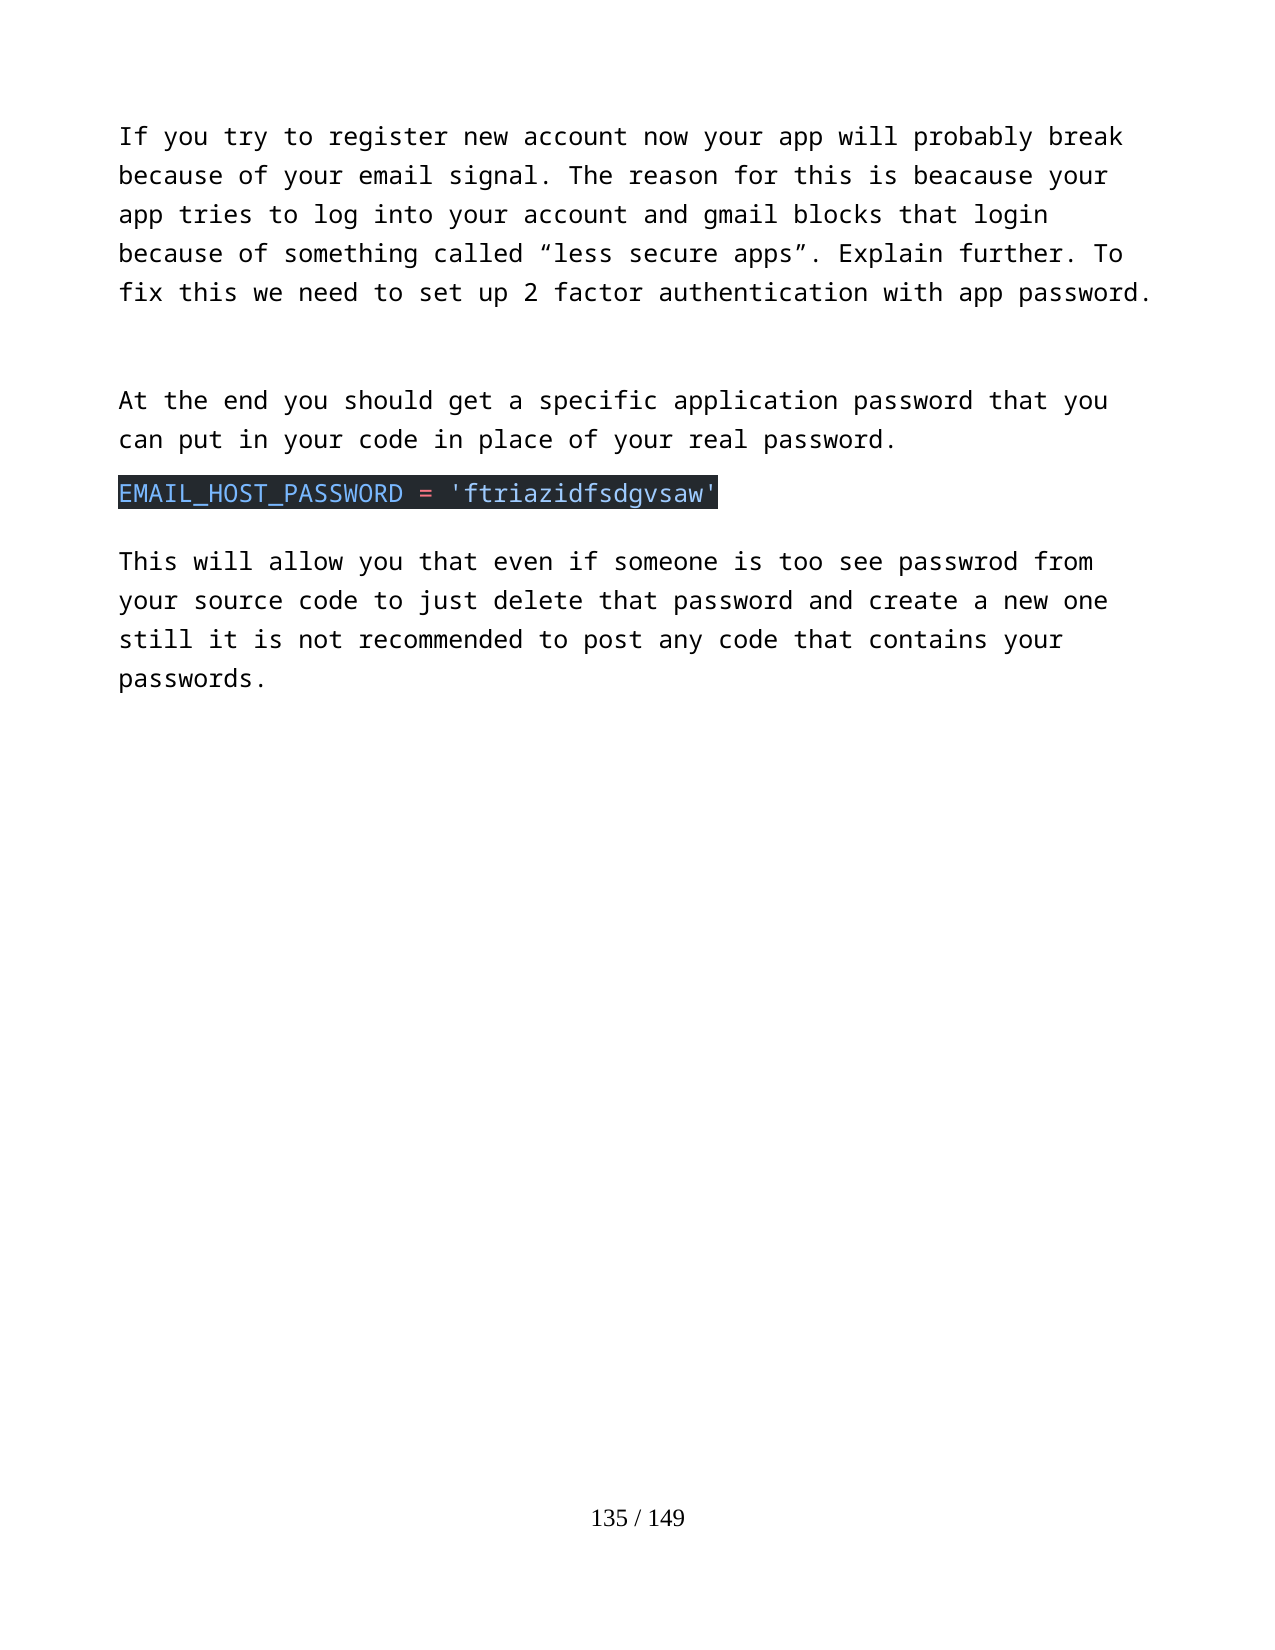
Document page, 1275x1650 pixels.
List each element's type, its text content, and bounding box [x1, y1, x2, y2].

text If you try to register new account now your app will probably break because of your email signal. The reason for this is beacause your app tries to log into your account and gmail blocks that login because of something called “less secure apps”. Explain further. To fix this we need to set up 2 factor authentication with app password. [118, 118, 1157, 309]
text At the end you should get a specific application password that you can put in your code in place of your real password. [118, 382, 1157, 456]
text EMAIL_HOST_PASSWORD = 'ftriazidfsdgvsaw' [118, 475, 1157, 509]
text This will allow you that even if someone is too see passwrod from your source code to just delete that password and create a new one still it is not recommended to post any code that contains your passwords. [118, 543, 1157, 695]
